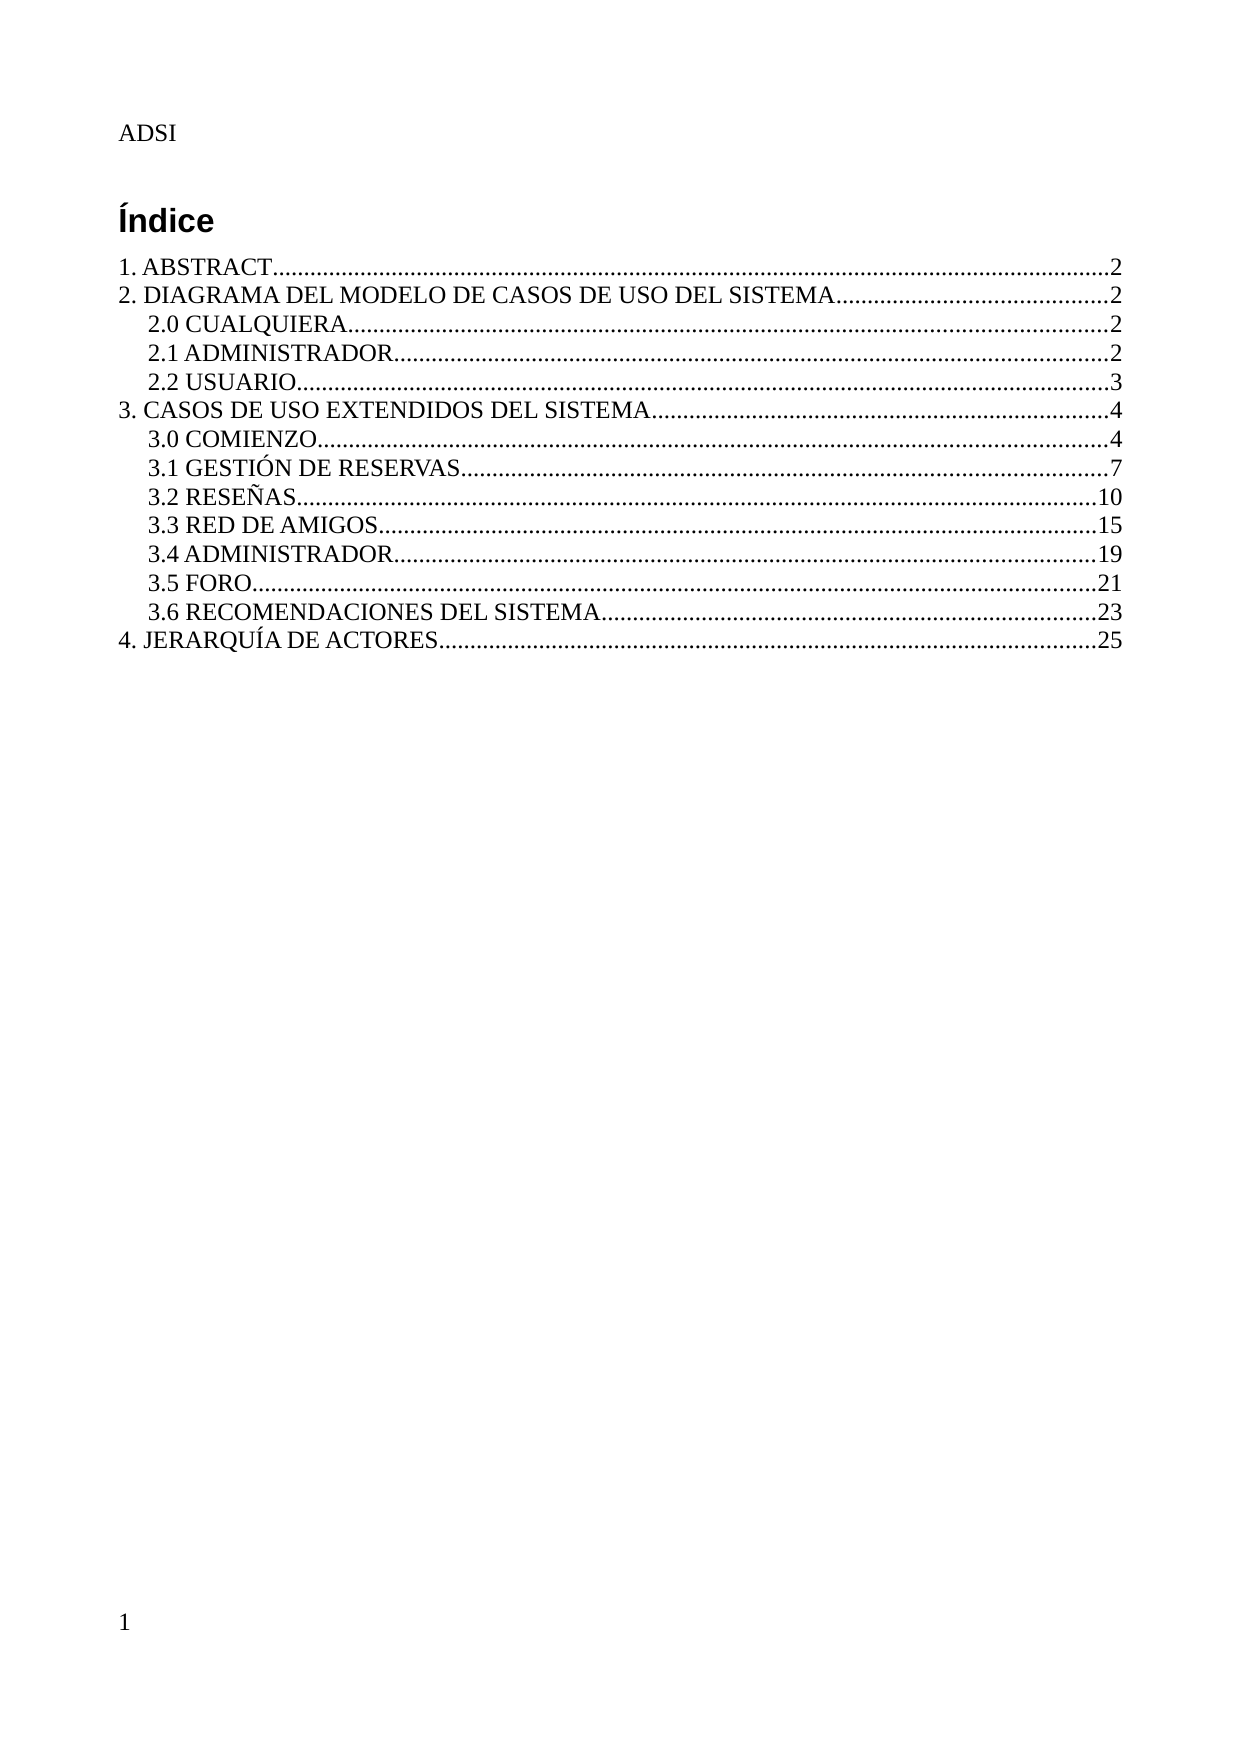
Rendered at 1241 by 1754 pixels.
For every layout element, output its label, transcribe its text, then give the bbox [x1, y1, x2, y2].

subtitle Índice [118, 201, 1122, 239]
text 4. JERARQUÍA DE ACTORES 25 [118, 625, 1122, 654]
text 1. ABSTRACT 2 [118, 252, 1122, 280]
text 2.2 USUARIO 3 [148, 367, 1122, 395]
text 3.1 GESTIÓN DE RESERVAS 7 [148, 453, 1122, 482]
text 2. DIAGRAMA DEL MODELO DE CASOS DE USO DEL SISTEMA 2 [118, 280, 1122, 309]
text 3.5 FORO 21 [148, 568, 1122, 597]
text 3.2 RESEÑAS 10 [148, 482, 1122, 510]
text 2.1 ADMINISTRADOR 2 [148, 338, 1122, 367]
text 2.0 CUALQUIERA 2 [148, 309, 1122, 338]
text 3. CASOS DE USO EXTENDIDOS DEL SISTEMA 4 [118, 395, 1122, 424]
text 3.0 COMIENZO 4 [148, 424, 1122, 453]
text 3.4 ADMINISTRADOR 19 [148, 539, 1122, 568]
text 3.3 RED DE AMIGOS 15 [148, 510, 1122, 539]
text 3.6 RECOMENDACIONES DEL SISTEMA 23 [148, 597, 1122, 625]
text ADSI [118, 118, 1122, 147]
